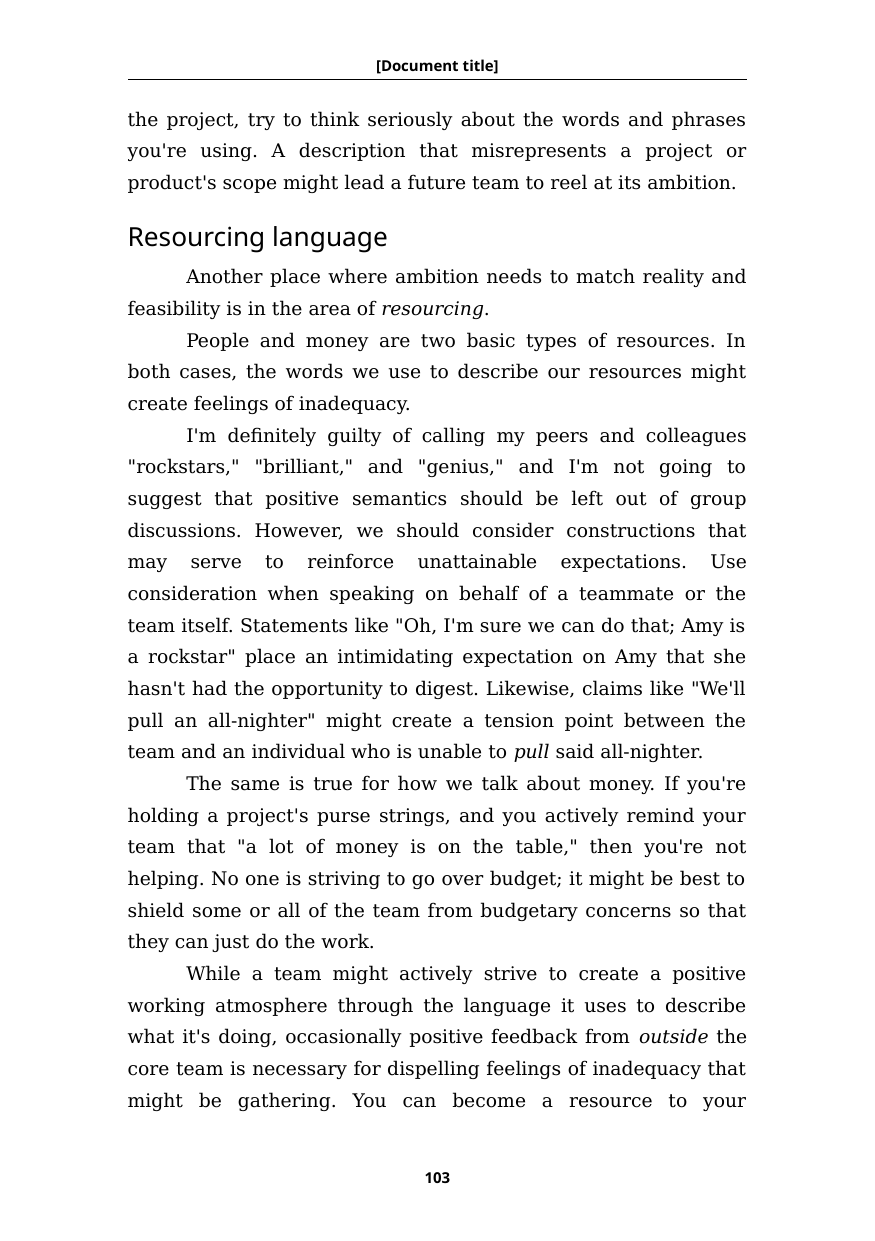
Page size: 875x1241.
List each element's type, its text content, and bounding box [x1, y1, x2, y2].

text I'm definitely guilty of calling my peers and colleagues "rockstars," "brilliant," and "genius," and I'm not going to suggest that positive semantics should be left out of group discussions. However, we should consider constructions that may serve to reinforce unattainable expectations. Use consideration when speaking on behalf of a teammate or the team itself. Statements like "Oh, I'm sure we can do that; Amy is a rockstar" place an intimidating expectation on Amy that she hasn't had the opportunity to digest. Likewise, claims like "We'll pull an all-nighter" might create a tension point between the team and an individual who is unable to pull said all-nighter. [127, 425, 747, 763]
text The same is true for how we talk about money. If you're holding a project's purse strings, and you actively remind your team that "a lot of money is on the table," then you're not helping. No one is striving to go over budget; it might be best to shield some or all of the team from budgetary concerns so that they can just do the work. [127, 773, 747, 953]
text People and money are two basic types of resources. In both cases, the words we use to describe our resources might create feelings of inadequacy. [127, 330, 747, 415]
text the project, try to think seriously about the words and phrases you're using. A description that misrepresents a project or product's scope might lead a future team to reel at its ambition. [127, 109, 747, 194]
text While a team might actively strive to create a positive working atmosphere through the language it uses to describe what it's doing, occasionally positive feedback from outside the core team is necessary for dispelling feelings of inadequacy that might be gathering. You can become a resource to your [127, 963, 747, 1112]
subtitle Resourcing language [127, 218, 747, 254]
text Another place where ambition needs to match reality and feasibility is in the area of resourcing. [127, 267, 747, 320]
